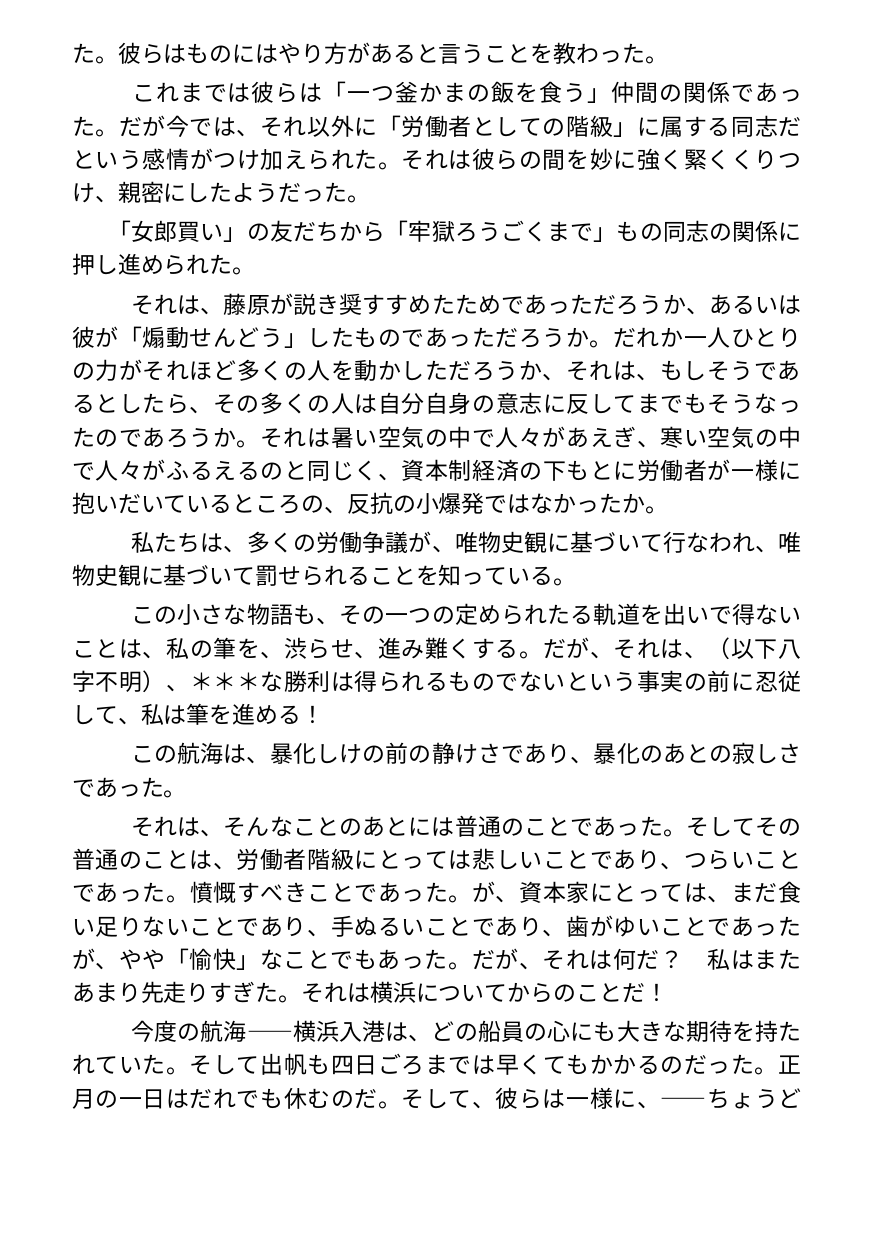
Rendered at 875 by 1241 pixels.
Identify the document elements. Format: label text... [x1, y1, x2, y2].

text それは、そんなことのあとには普通のことであった。そしてその普通のことは、労働者階級にとっては悲しいことであり、つらいことであった。憤慨すべきことであった。が、資本家にとっては、まだ食い足りないことであり、手ぬるいことであり、歯がゆいことであったが、やや「愉快」なことでもあった。だが、それは何だ？ 私はまたあまり先走りすぎた。それは横浜についてからのことだ！ [72, 809, 802, 1008]
text この小さな物語も、その一つの定められたる軌道を出いで得ないことは、私の筆を、渋らせ、進み難くする。だが、それは、（以下八字不明）、＊＊＊な勝利は得られるものでないという事実の前に忍従して、私は筆を進める！ [72, 597, 802, 730]
text これまでは彼らは「一つ釜かまの飯を食う」仲間の関係であった。だが今では、それ以外に「労働者としての階級」に属する同志だという感情がつけ加えられた。それは彼らの間を妙に強く緊くくりつけ、親密にしたようだった。 [72, 75, 802, 208]
text 「女郎買い」の友だちから「牢獄ろうごくまで」もの同志の関係に押し進められた。 [72, 214, 802, 281]
text この航海は、暴化しけの前の静けさであり、暴化のあとの寂しさであった。 [72, 736, 802, 803]
text 今度の航海――横浜入港は、どの船員の心にも大きな期待を持たれていた。そして出帆も四日ごろまでは早くてもかかるのだった。正月の一日はだれでも休むのだ。そして、彼らは一様に、――ちょうど [72, 1014, 802, 1114]
text た。彼らはものにはやり方があると言うことを教わった。 [72, 36, 802, 69]
text 私たちは、多くの労働争議が、唯物史観に基づいて行なわれ、唯物史観に基づいて罰せられることを知っている。 [72, 525, 802, 591]
text それは、藤原が説き奨すすめたためであっただろうか、あるいは彼が「煽動せんどう」したものであっただろうか。だれか一人ひとりの力がそれほど多くの人を動かしただろうか、それは、もしそうであるとしたら、その多くの人は自分自身の意志に反してまでもそうなったのであろうか。それは暑い空気の中で人々があえぎ、寒い空気の中で人々がふるえるのと同じく、資本制経済の下もとに労働者が一様に抱いだいているところの、反抗の小爆発ではなかったか。 [72, 286, 802, 519]
